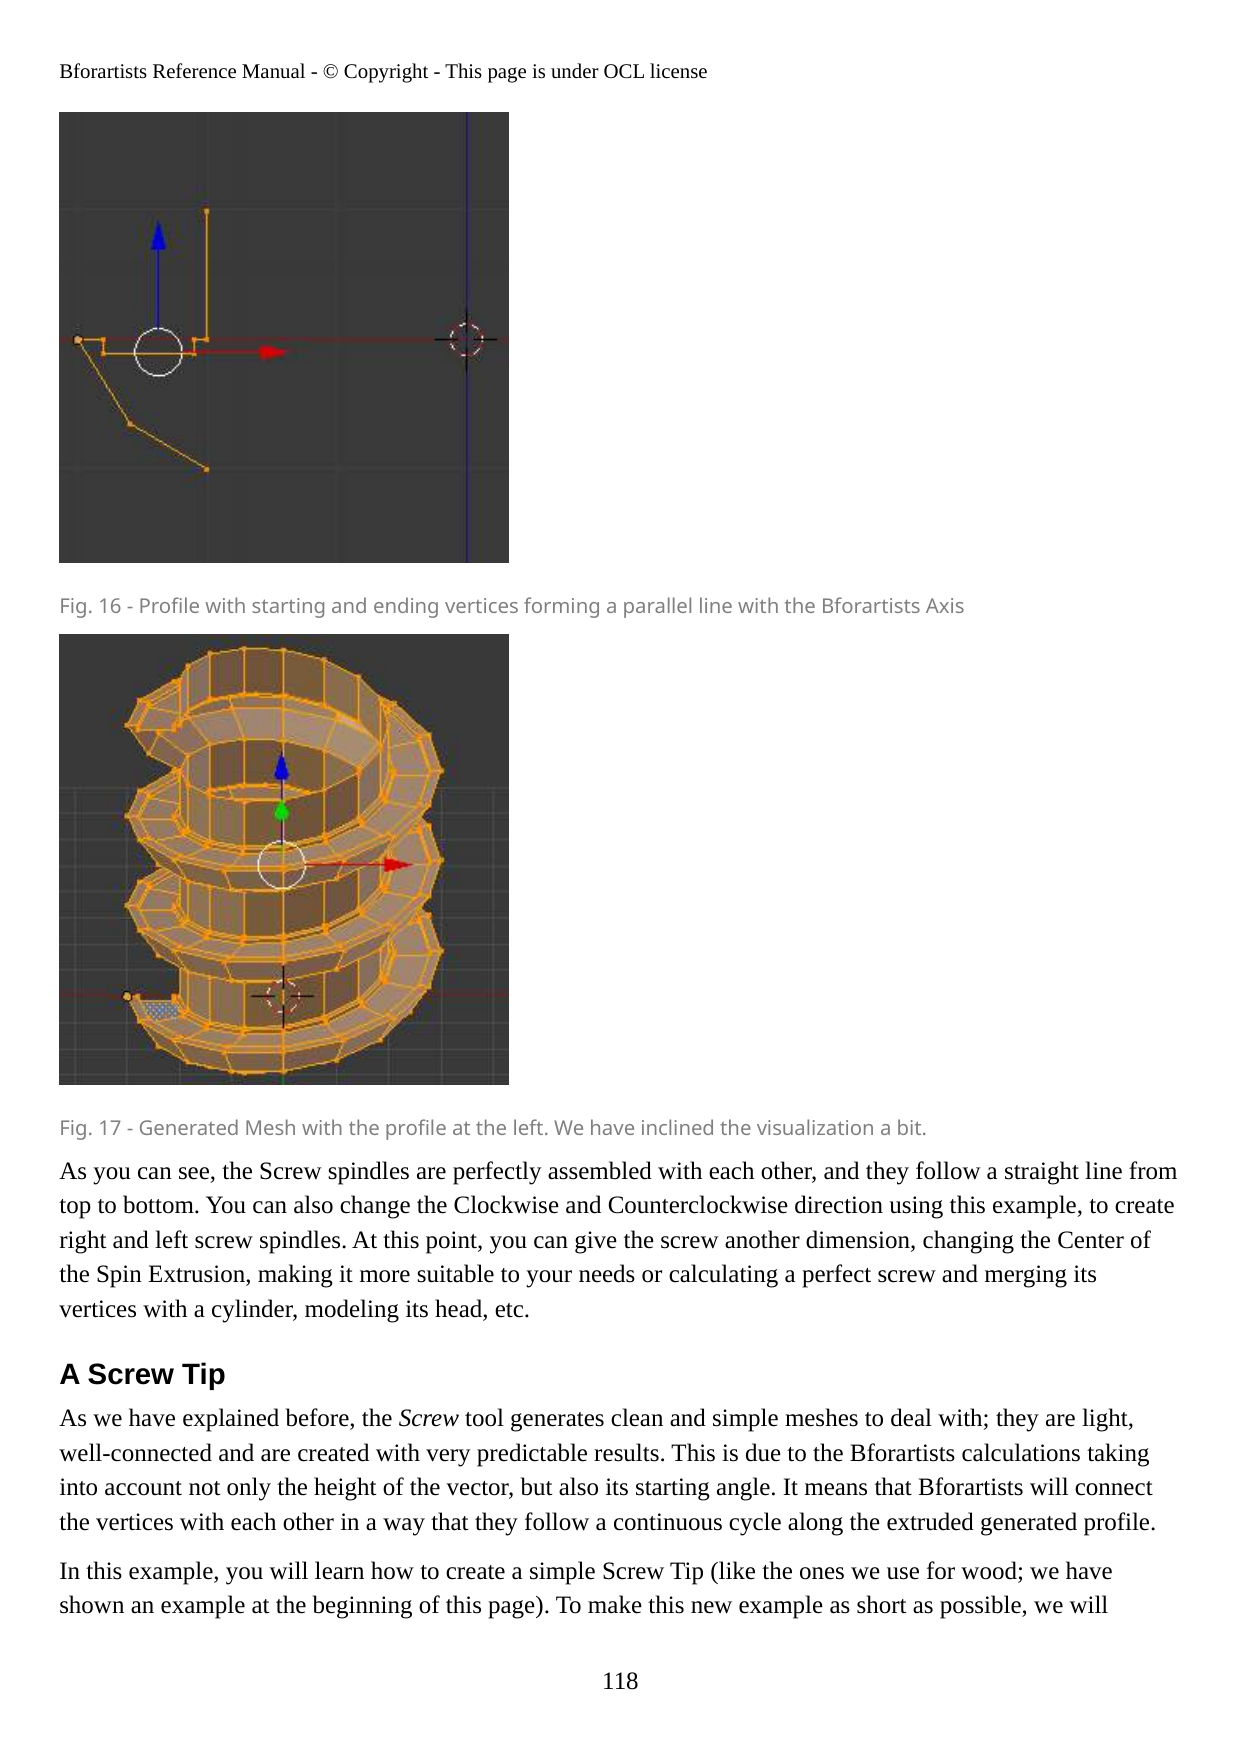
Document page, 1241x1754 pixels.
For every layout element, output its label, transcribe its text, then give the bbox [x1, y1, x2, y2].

text As you can see, the Screw spindles are perfectly assembled with each other, and they follow a straight line from top to bottom. You can also change the Clockwise and Counterclockwise direction using this example, to create right and left screw spindles. At this point, you can give the screw another dimension, changing the Center of the Spin Extrusion, making it more suitable to your needs or calculating a perfect screw and merging its vertices with a cylinder, modeling its head, etc. [59, 1156, 1181, 1322]
picture [59, 634, 509, 1085]
text Fig. 16 - Profile with starting and ending vertices forming a parallel line with the Bforartists Axis [59, 588, 1181, 619]
text Fig. 17 - Generated Mesh with the profile at the left. We have inclined the visualization a bit. [59, 1110, 1181, 1141]
text In this example, you will learn how to create a simple Screw Tip (like the ones we use for wood; we have shown an example at the beginning of this page). To make this new example as short as possible, we will [59, 1556, 1181, 1619]
picture [59, 112, 509, 563]
subtitle A Screw Tip [59, 1357, 1181, 1391]
text As we have explained before, the Screw tool generates clean and simple meshes to deal with; they are light, well-connected and are created with very predictable results. This is due to the Bforartists calculations taking into account not only the height of the vector, but also its starting angle. It means that Bforartists will connect the vertices with each other in a way that they follow a continuous cycle along the extruded generated profile. [59, 1403, 1181, 1536]
